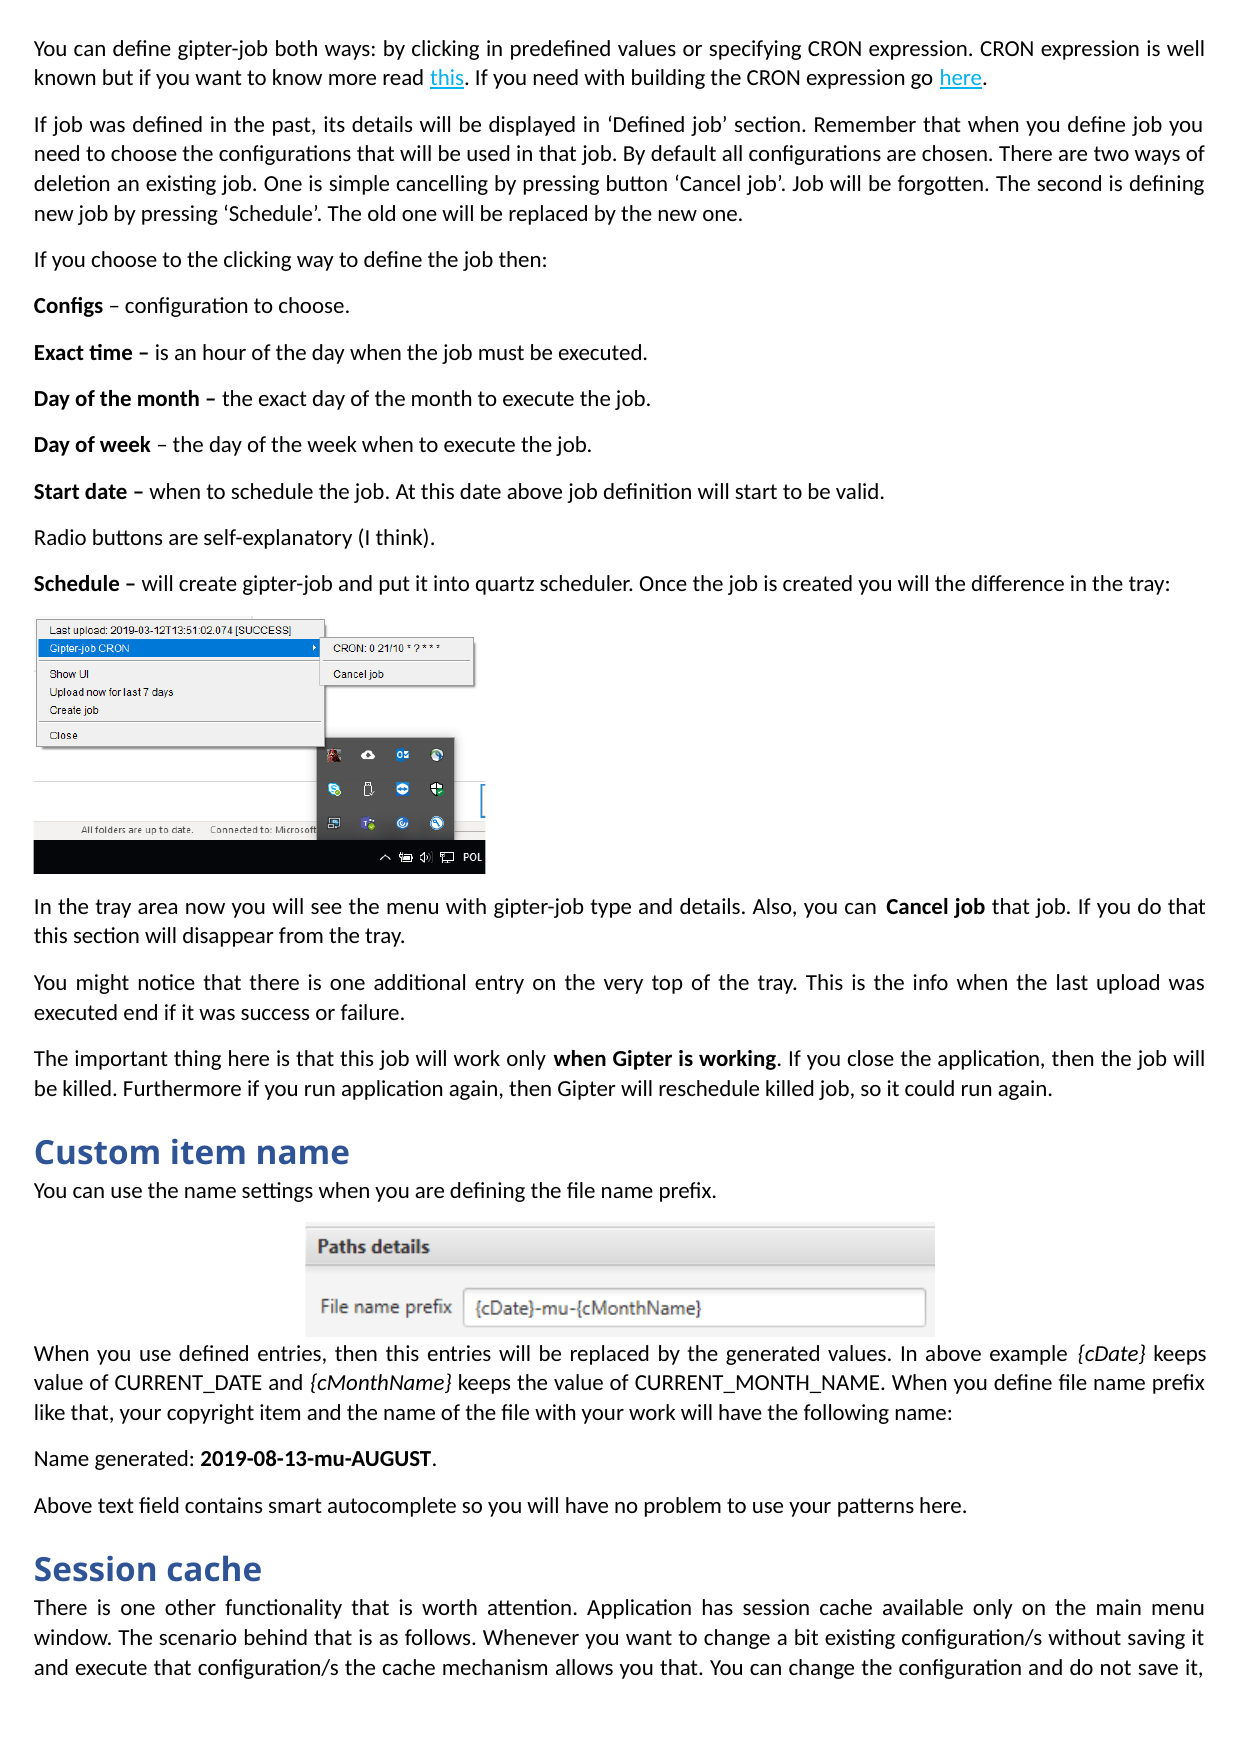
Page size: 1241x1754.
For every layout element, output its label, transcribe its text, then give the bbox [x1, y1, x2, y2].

text Schedule – will create gipter-job and put it into quartz scheduler. Once the job is created you will the difference in the tray: [34, 569, 1207, 598]
text Day of the month – the exact day of the month to execute the job. [34, 384, 1207, 412]
text Day of week – the day of the week when to execute the job. [34, 431, 1207, 458]
text You can use the name settings when you are defining the file name prefix. [34, 1177, 1207, 1204]
picture [33, 616, 486, 874]
text Configs – configuration to choose. [34, 291, 1207, 319]
text You can define gipter-job both ways: by clicking in predefined values or specifying CRON expression. CRON expression is well known but if you want to know more read this. If you need with building the CRON expression go here. [34, 34, 1207, 91]
text If you choose to the clicking way to define the job then: [34, 245, 1207, 273]
text If job was defined in the past, its details will be displayed in ‘Defined job’ section. Remember that when you define job you need to choose the configurations that will be used in that job. By default all configurations are chosen. There are two ways of deletion an existing job. One is simple cancelling by pressing button ‘Cancel job’. Job will be forgotten. The second is defining new job by pressing ‘Schedule’. The old one will be replaced by the new one. [34, 110, 1207, 227]
text In the tray area now you will see the menu with gipter-job type and details. Also, you can Cancel job that job. If you do that this section will disappear from the tray. [34, 892, 1207, 950]
subtitle Session cache [34, 1545, 1207, 1591]
text Start date – when to schedule the job. At this date above job definition will start to be valid. [34, 477, 1207, 505]
text Above text field contains smart autocomplete so you will have no problem to use your patterns here. [34, 1491, 1207, 1519]
text There is one other functionality that is worth attention. Application has session cache available only on the main menu window. The scenario behind that is as follows. Whenever you want to change a bit existing configuration/s without saving it and execute that configuration/s the cache mechanism allows you that. You can change the configuration and do not save it, [34, 1593, 1207, 1681]
text When you use defined entries, then this entries will be replaced by the generated values. In above example {cDate} keeps value of CURRENT_DATE and {cMonthName} keeps the value of CURRENT_MONTH_NAME. When you define file name prefix like that, your copyright item and the name of the file with your work will have the following name: [34, 1223, 1207, 1426]
text The important thing here is that this job will work only when Gipter is working. If you close the application, then the job will be killed. Furthermore if you run application again, then Gipter will reschedule killed job, so it could run again. [34, 1044, 1207, 1102]
subtitle Custom item name [34, 1128, 1207, 1174]
text Radio buttons are self-explanatory (I think). [34, 523, 1207, 551]
text Exact time – is an hour of the day when the job must be executed. [34, 338, 1207, 366]
picture [305, 1222, 935, 1337]
text Name generated: 2019-08-13-mu-AUGUST. [34, 1444, 1207, 1472]
text You might notice that there is one additional entry on the very top of the tray. This is the info when the last upload was executed end if it was success or failure. [34, 968, 1207, 1026]
